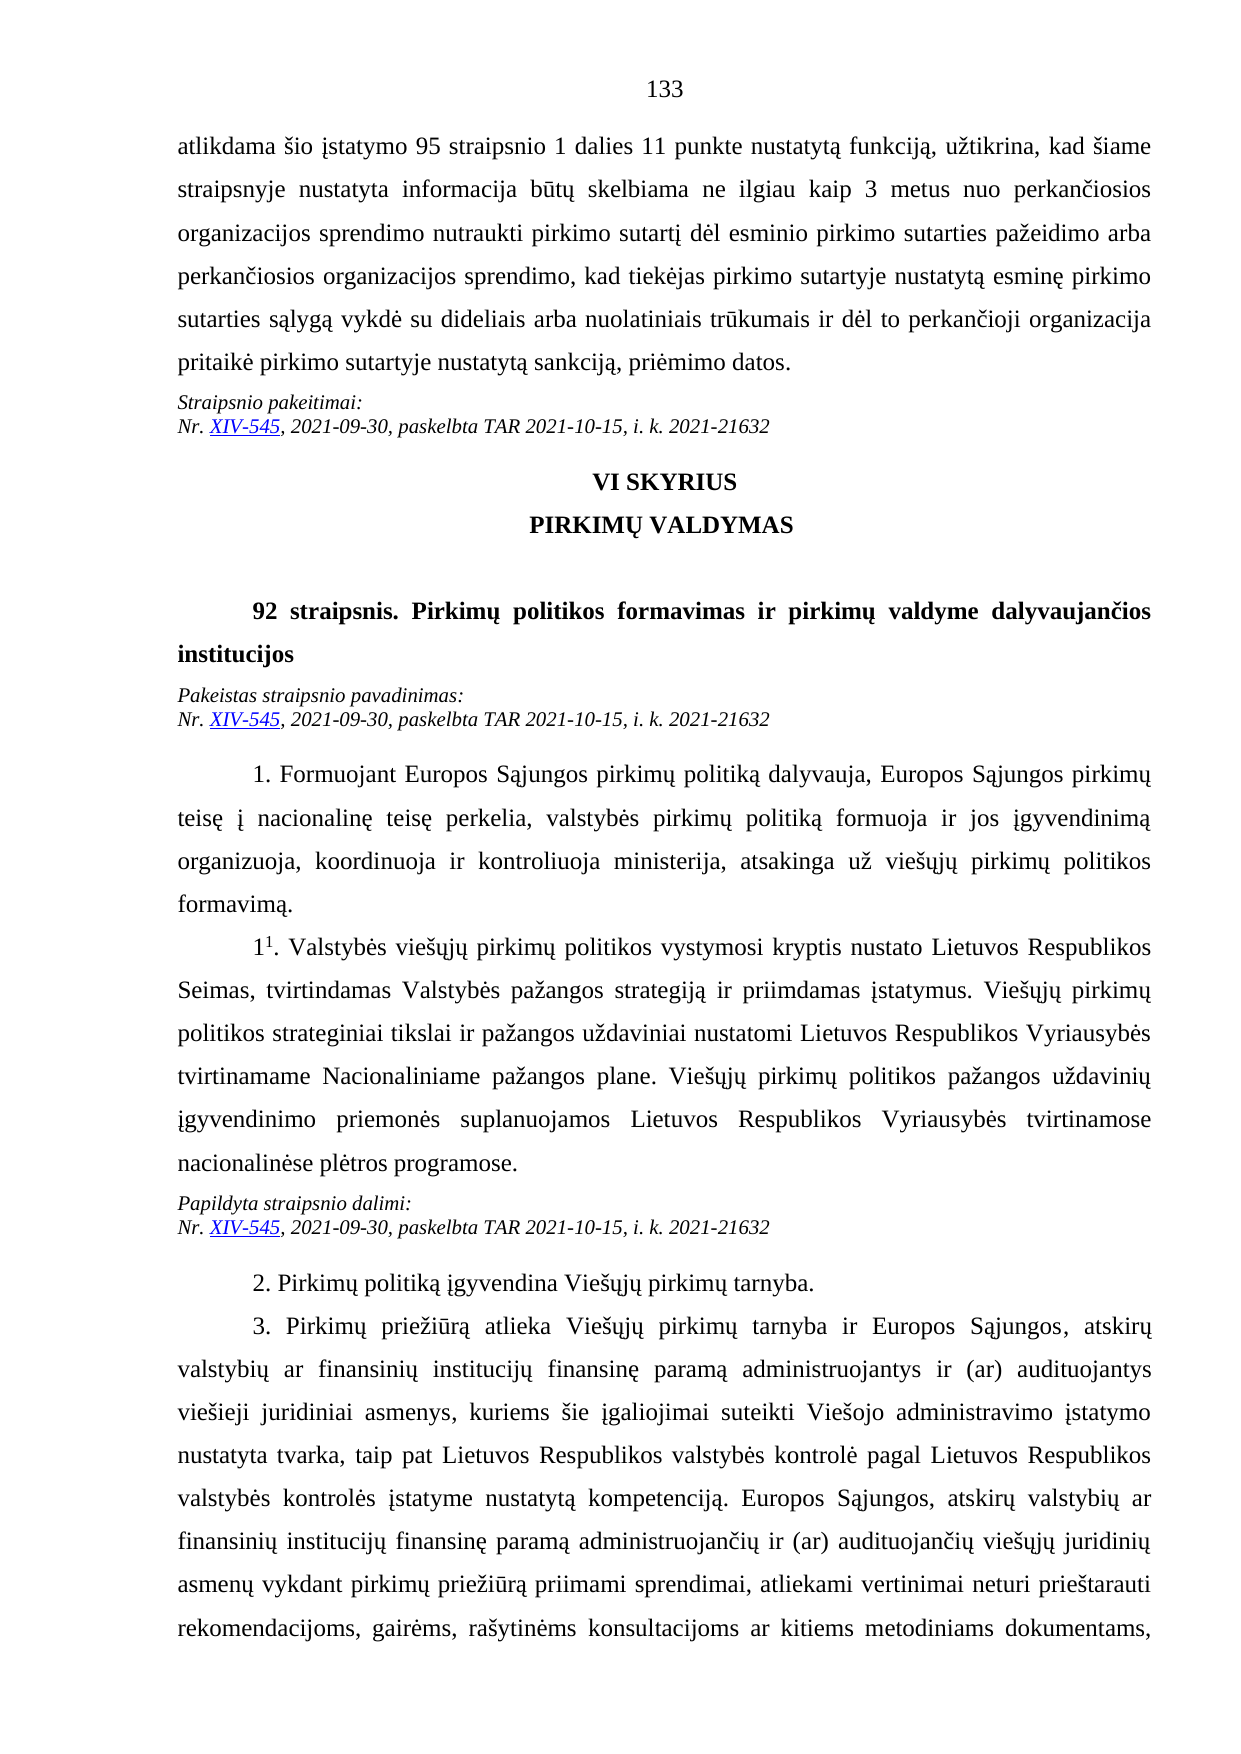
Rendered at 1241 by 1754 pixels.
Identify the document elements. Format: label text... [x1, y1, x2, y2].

text PIRKIMŲ VALDYMAS [177, 510, 1152, 539]
text 3. Pirkimų priežiūrą atlieka Viešųjų pirkimų tarnyba ir Europos Sąjungos, atskirų valstybių ar finansinių institucijų finansinę paramą administruojantys ir (ar) audituojantys viešieji juridiniai asmenys, kuriems šie įgaliojimai suteikti Viešojo administravimo įstatymo nustatyta tvarka, taip pat Lietuvos Respublikos valstybės kontrolė pagal Lietuvos Respublikos valstybės kontrolės įstatyme nustatytą kompetenciją. Europos Sąjungos, atskirų valstybių ar finansinių institucijų finansinę paramą administruojančių ir (ar) audituojančių viešųjų juridinių asmenų vykdant pirkimų priežiūrą priimami sprendimai, atliekami vertinimai neturi prieštarauti rekomendacijoms, gairėms, rašytinėms konsultacijoms ar kitiems metodiniams dokumentams, [177, 1311, 1152, 1641]
text Straipsnio pakeitimai: [177, 390, 1152, 414]
text Papildyta straipsnio dalimi: [177, 1191, 1152, 1215]
text Pakeistas straipsnio pavadinimas: [177, 683, 1152, 707]
text 2. Pirkimų politiką įgyvendina Viešųjų pirkimų tarnyba. [177, 1268, 1152, 1296]
text Nr. XIV-545, 2021-09-30, paskelbta TAR 2021-10-15, i. k. 2021-21632 [177, 414, 1152, 438]
text Nr. XIV-545, 2021-09-30, paskelbta TAR 2021-10-15, i. k. 2021-21632 [177, 707, 1152, 731]
text Nr. XIV-545, 2021-09-30, paskelbta TAR 2021-10-15, i. k. 2021-21632 [177, 1215, 1152, 1239]
text 1. Formuojant Europos Sąjungos pirkimų politiką dalyvauja, Europos Sąjungos pirkimų teisę į nacionalinę teisę perkelia, valstybės pirkimų politiką formuoja ir jos įgyvendinimą organizuoja, koordinuoja ir kontroliuoja ministerija, atsakinga už viešųjų pirkimų politikos formavimą. [177, 759, 1152, 918]
text atlikdama šio įstatymo 95 straipsnio 1 dalies 11 punkte nustatytą funkciją, užtikrina, kad šiame straipsnyje nustatyta informacija būtų skelbiama ne ilgiau kaip 3 metus nuo perkančiosios organizacijos sprendimo nutraukti pirkimo sutartį dėl esminio pirkimo sutarties pažeidimo arba perkančiosios organizacijos sprendimo, kad tiekėjas pirkimo sutartyje nustatytą esminę pirkimo sutarties sąlygą vykdė su dideliais arba nuolatiniais trūkumais ir dėl to perkančioji organizacija pritaikė pirkimo sutartyje nustatytą sankciją, priėmimo datos. [177, 131, 1152, 376]
text VI SKYRIUS [177, 467, 1152, 496]
text 92 straipsnis. Pirkimų politikos formavimas ir pirkimų valdyme dalyvaujančios institucijos [177, 596, 1152, 668]
text 11. Valstybės viešųjų pirkimų politikos vystymosi kryptis nustato Lietuvos Respublikos Seimas, tvirtindamas Valstybės pažangos strategiją ir priimdamas įstatymus. Viešųjų pirkimų politikos strateginiai tikslai ir pažangos uždaviniai nustatomi Lietuvos Respublikos Vyriausybės tvirtinamame Nacionaliniame pažangos plane. Viešųjų pirkimų politikos pažangos uždavinių įgyvendinimo priemonės suplanuojamos Lietuvos Respublikos Vyriausybės tvirtinamose nacionalinėse plėtros programose. [177, 932, 1152, 1176]
